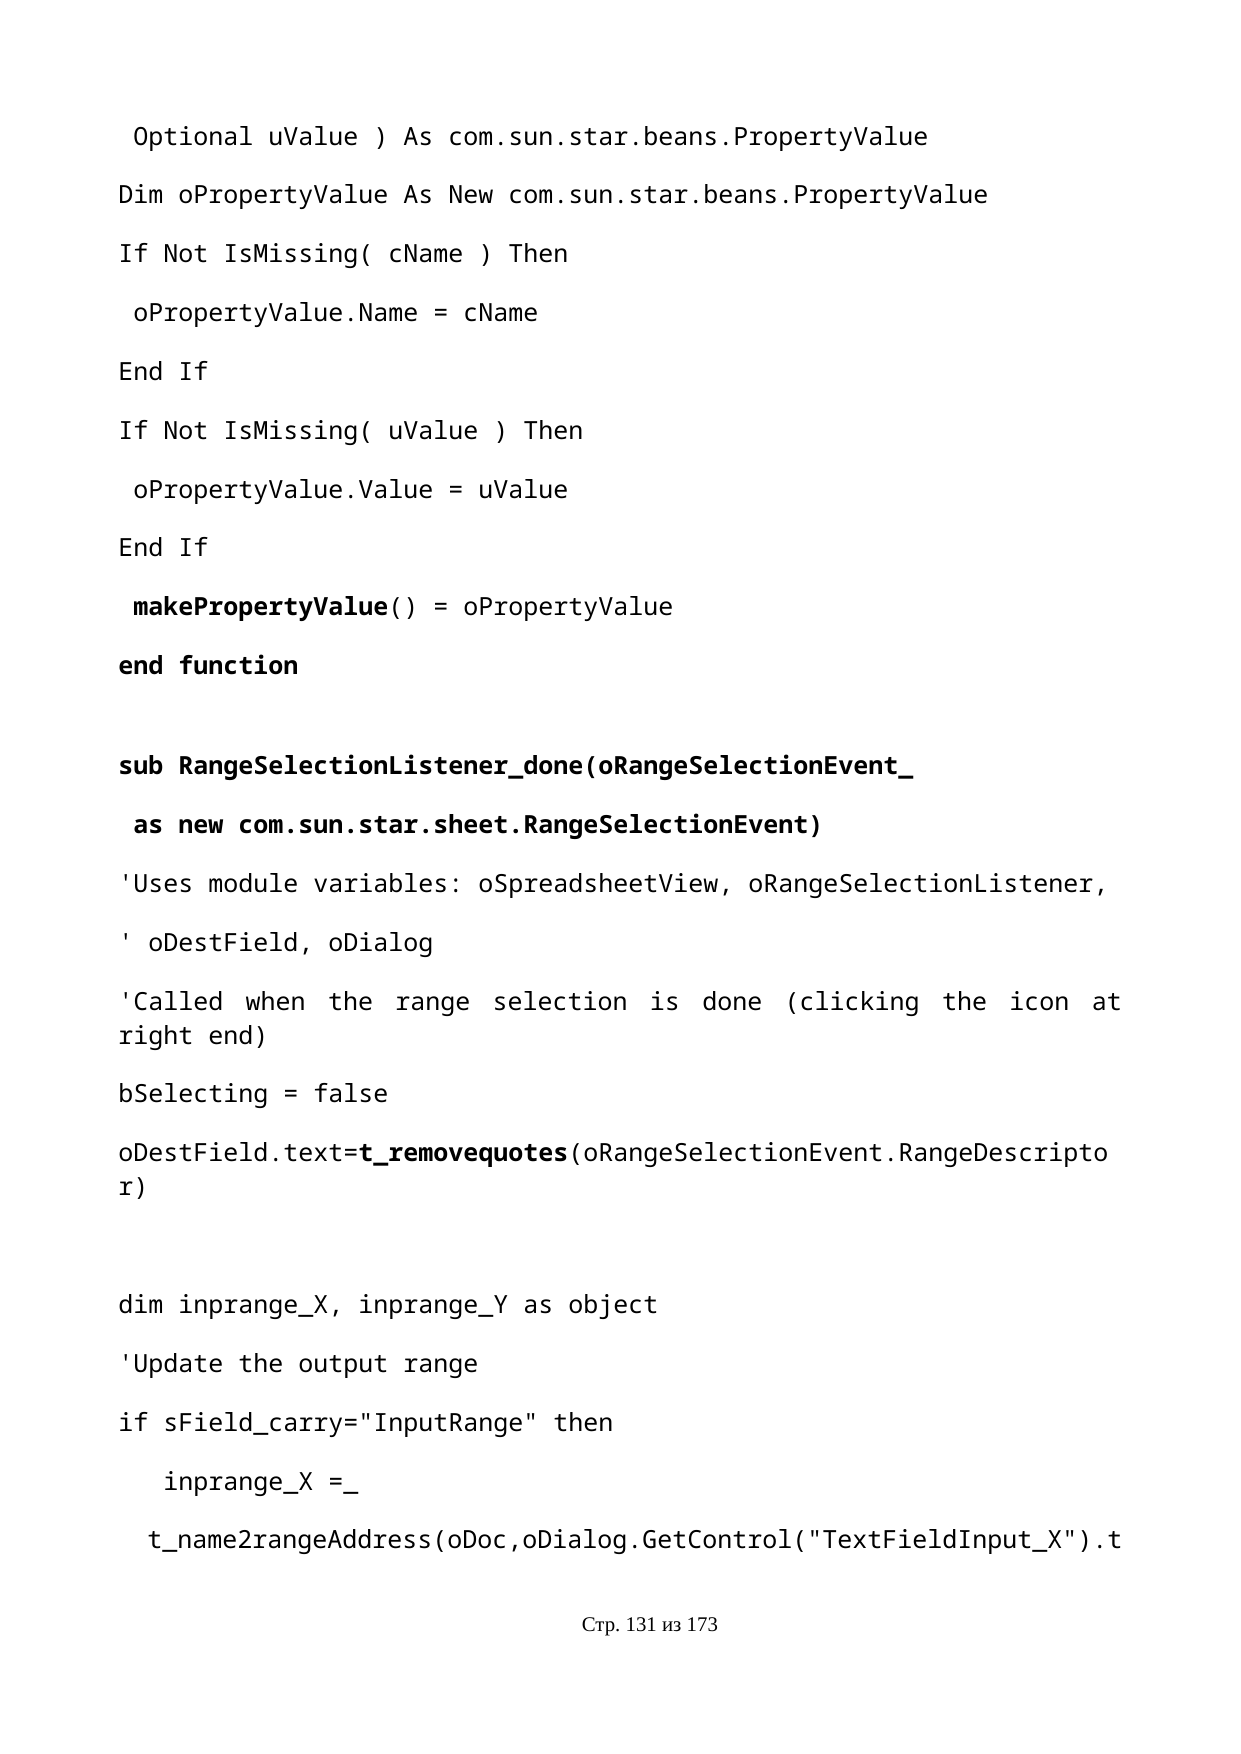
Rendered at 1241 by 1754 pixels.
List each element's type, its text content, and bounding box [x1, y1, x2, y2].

text Dim oPropertyValue As New com.sun.star.beans.PropertyValue [118, 177, 1122, 211]
text End If [118, 353, 1122, 388]
text Optional uValue ) As com.sun.star.beans.PropertyValue [118, 118, 1122, 152]
text as new com.sun.star.sheet.RangeSelectionEvent) [118, 807, 1122, 841]
text if sField_carry="InputRange" then [118, 1404, 1122, 1438]
text If Not IsMissing( uValue ) Then [118, 412, 1122, 446]
text makePropertyValue() = oPropertyValue [118, 589, 1122, 623]
text sub RangeSelectionListener_done(oRangeSelectionEvent_ [118, 748, 1122, 782]
text oPropertyValue.Name = cName [118, 295, 1122, 329]
text ' oDestField, oDialog [118, 924, 1122, 958]
text 'Uses module variables: oSpreadsheetView, oRangeSelectionListener, [118, 866, 1122, 899]
text dim inprange_X, inprange_Y as object [118, 1287, 1122, 1321]
text t_name2rangeAddress(oDoc,oDialog.GetControl("TextFieldInput_X").t [118, 1522, 1122, 1556]
text bSelecting = false [118, 1076, 1122, 1110]
text End If [118, 530, 1122, 564]
text inprange_X =_ [118, 1463, 1122, 1497]
text oPropertyValue.Value = uValue [118, 471, 1122, 505]
text 'Called when the range selection is done (clicking the icon at right end) [118, 983, 1122, 1051]
text end function [118, 648, 1122, 682]
text 'Update the output range [118, 1346, 1122, 1380]
text oDestField.text=t_removequotes(oRangeSelectionEvent.RangeDescriptor) [118, 1135, 1122, 1203]
text If Not IsMissing( cName ) Then [118, 236, 1122, 270]
